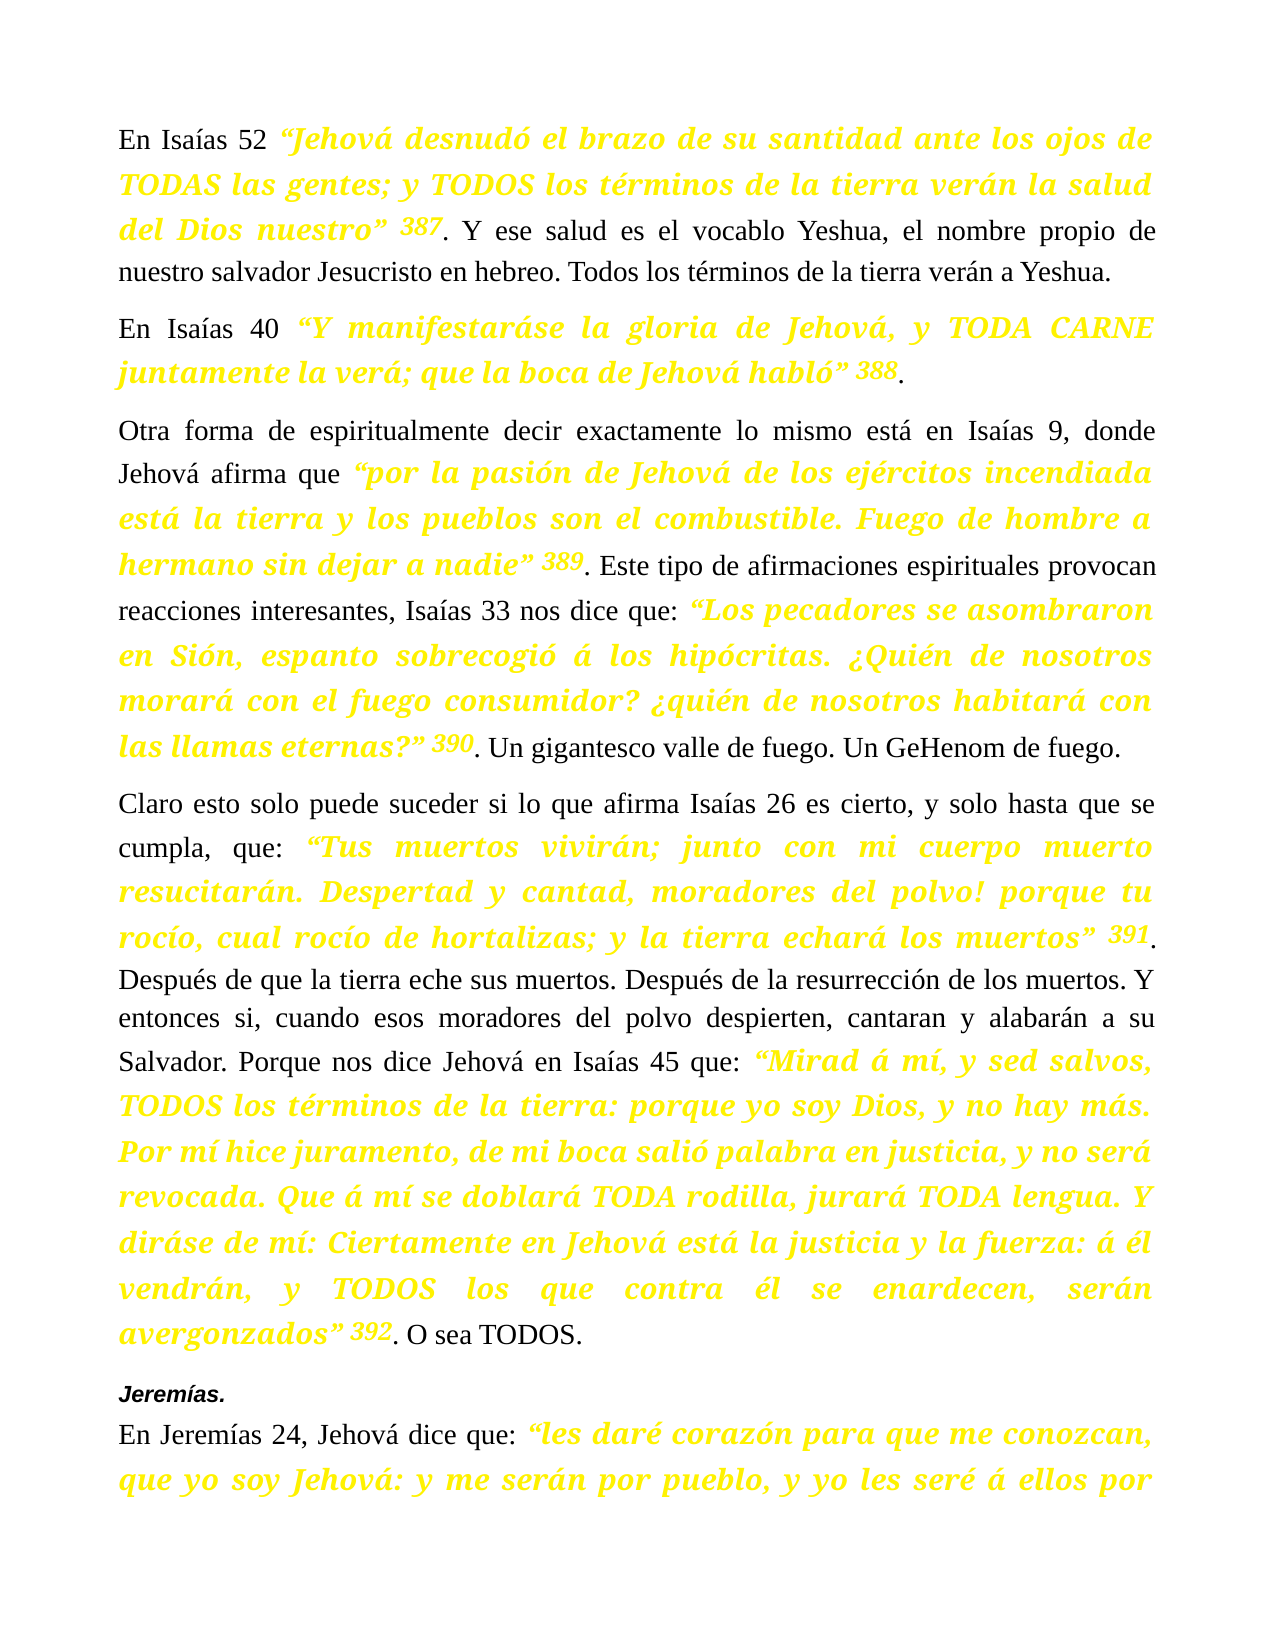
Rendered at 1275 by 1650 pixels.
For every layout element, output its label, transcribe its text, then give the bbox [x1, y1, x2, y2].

subtitle Jeremías. [118, 1380, 1157, 1407]
text En Isaías 52 “Jehová desnudó el brazo de su santidad ante los ojos de TODAS las gentes; y TODOS los términos de la tierra verán la salud del Dios nuestro” . Y ese salud es el vocablo Yeshua, el nombre propio de nuestro salvador Jesucristo en hebreo. Todos los términos de la tierra verán a Yeshua. [118, 118, 1157, 288]
text Claro esto solo puede suceder si lo que afirma Isaías 26 es cierto, y solo hasta que se cumpla, que: “Tus muertos vivirán; junto con mi cuerpo muerto resucitarán. ­Despertad y cantad, moradores del polvo! porque tu rocío, cual rocío de hortalizas; y la tierra echará los muertos” . Después de que la tierra eche sus muertos. Después de la resurrección de los muertos. Y entonces si, cuando esos moradores del polvo despierten, cantaran y alabarán a su Salvador. Porque nos dice Jehová en Isaías 45 que: “Mirad á mí, y sed salvos, TODOS los términos de la tierra: porque yo soy Dios, y no hay más. Por mí hice juramento, de mi boca salió palabra en justicia, y no será revocada. Que á mí se doblará TODA rodilla, jurará TODA lengua. Y diráse de mí: Ciertamente en Jehová está la justicia y la fuerza: á él vendrán, y TODOS los que contra él se enardecen, serán avergonzados” . O sea TODOS. [118, 786, 1157, 1353]
text En Isaías 40 “Y manifestaráse la gloria de Jehová, y TODA CARNE juntamente la verá; que la boca de Jehová habló” . [118, 307, 1157, 392]
text Otra forma de espiritualmente decir exactamente lo mismo está en Isaías 9, donde Jehová afirma que “por la pasión de Jehová de los ejércitos incendiada está la tierra y los pueblos son el combustible. Fuego de hombre a hermano sin dejar a nadie” . Este tipo de afirmaciones espirituales provocan reacciones interesantes, Isaías 33 nos dice que: “Los pecadores se asombraron en Sión, espanto sobrecogió á los hipócritas. ¿Quién de nosotros morará con el fuego consumidor? ¿quién de nosotros habitará con las llamas eternas?” . Un gigantesco valle de fuego. Un GeHenom de fuego. [118, 413, 1157, 766]
text En Jeremías 24, Jehová dice que: “les daré corazón para que me conozcan, que yo soy Jehová: y me serán por pueblo, y yo les seré á ellos por [118, 1413, 1157, 1498]
